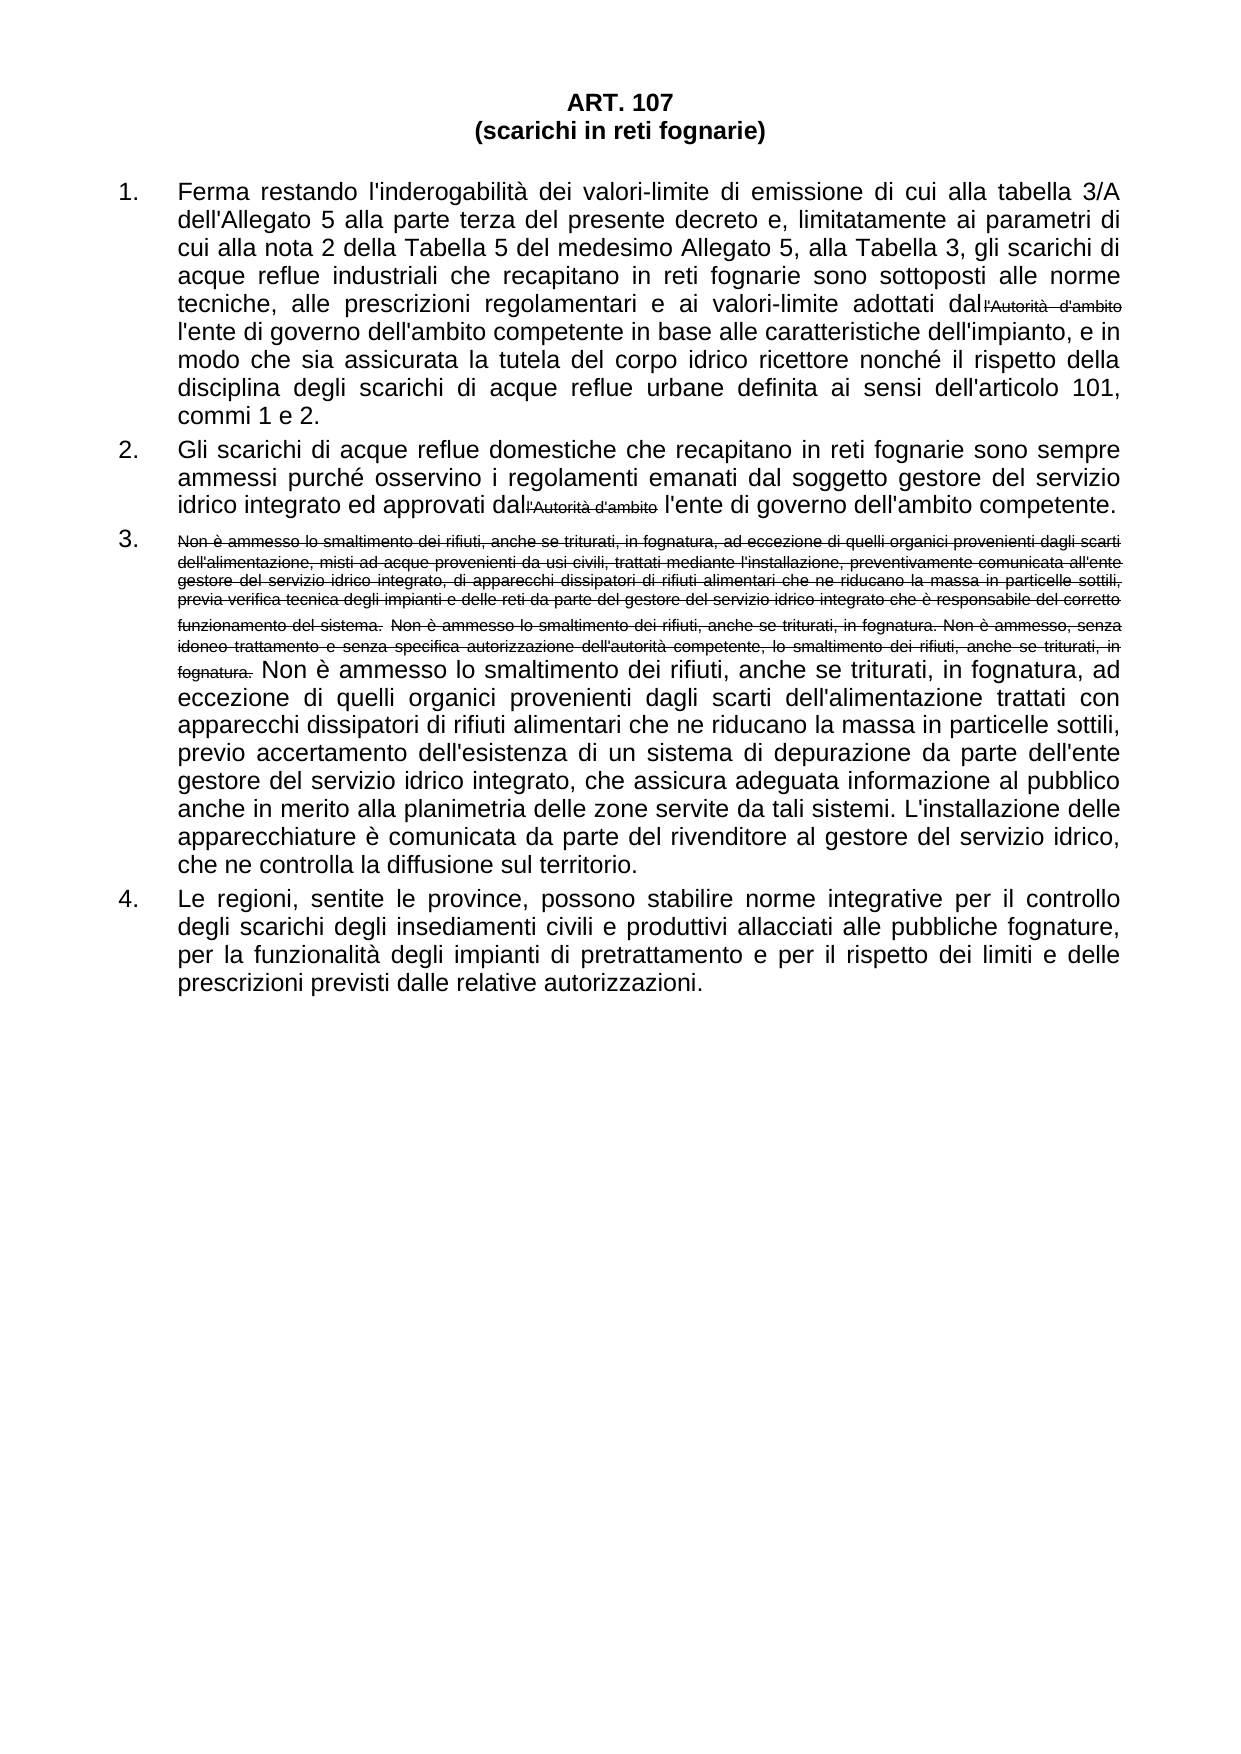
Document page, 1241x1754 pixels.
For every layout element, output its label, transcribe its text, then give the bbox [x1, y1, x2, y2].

text 2. Gli scarichi di acque reflue domestiche che recapitano in reti fognarie sono sempre ammessi purché osservino i regolamenti emanati dal soggetto gestore del servizio idrico integrato ed approvati dall'Autorità d'ambito l'ente di governo dell'ambito competente. [118, 435, 1122, 519]
text 1. Ferma restando l'inderogabilità dei valori-limite di emissione di cui alla tabella 3/A dell'Allegato 5 alla parte terza del presente decreto e, limitatamente ai parametri di cui alla nota 2 della Tabella 5 del medesimo Allegato 5, alla Tabella 3, gli scarichi di acque reflue industriali che recapitano in reti fognarie sono sottoposti alle norme tecniche, alle prescrizioni regolamentari e ai valori-limite adottati dall'Autorità d'ambito l'ente di governo dell'ambito competente in base alle caratteristiche dell'impianto, e in modo che sia assicurata la tutela del corpo idrico ricettore nonché il rispetto della disciplina degli scarichi di acque reflue urbane definita ai sensi dell'articolo 101, commi 1 e 2. [118, 178, 1122, 429]
text 3. Non è ammesso lo smaltimento dei rifiuti, anche se triturati, in fognatura, ad eccezione di quelli organici provenienti dagli scarti dell'alimentazione, misti ad acque provenienti da usi civili, trattati mediante l'installazione, preventivamente comunicata all'ente gestore del servizio idrico integrato, di apparecchi dissipatori di rifiuti alimentari che ne riducano la massa in particelle sottili, previa verifica tecnica degli impianti e delle reti da parte del gestore del servizio idrico integrato che è responsabile del corretto funzionamento del sistema. Non è ammesso lo smaltimento dei rifiuti, anche se triturati, in fognatura. Non è ammesso, senza idoneo trattamento e senza specifica autorizzazione dell'autorità competente, lo smaltimento dei rifiuti, anche se triturati, in fognatura. Non è ammesso lo smaltimento dei rifiuti, anche se triturati, in fognatura, ad eccezione di quelli organici provenienti dagli scarti dell'alimentazione trattati con apparecchi dissipatori di rifiuti alimentari che ne riducano la massa in particelle sottili, previo accertamento dell'esistenza di un sistema di depurazione da parte dell'ente gestore del servizio idrico integrato, che assicura adeguata informazione al pubblico anche in merito alla planimetria delle zone servite da tali sistemi. L'installazione delle apparecchiature è comunicata da parte del rivenditore al gestore del servizio idrico, che ne controlla la diffusione sul territorio. [118, 525, 1122, 879]
subtitle ART. 107 (scarichi in reti fognarie) [118, 88, 1122, 144]
text 4. Le regioni, sentite le province, possono stabilire norme integrative per il controllo degli scarichi degli insediamenti civili e produttivi allacciati alle pubbliche fognature, per la funzionalità degli impianti di pretrattamento e per il rispetto dei limiti e delle prescrizioni previsti dalle relative autorizzazioni. [118, 885, 1122, 996]
